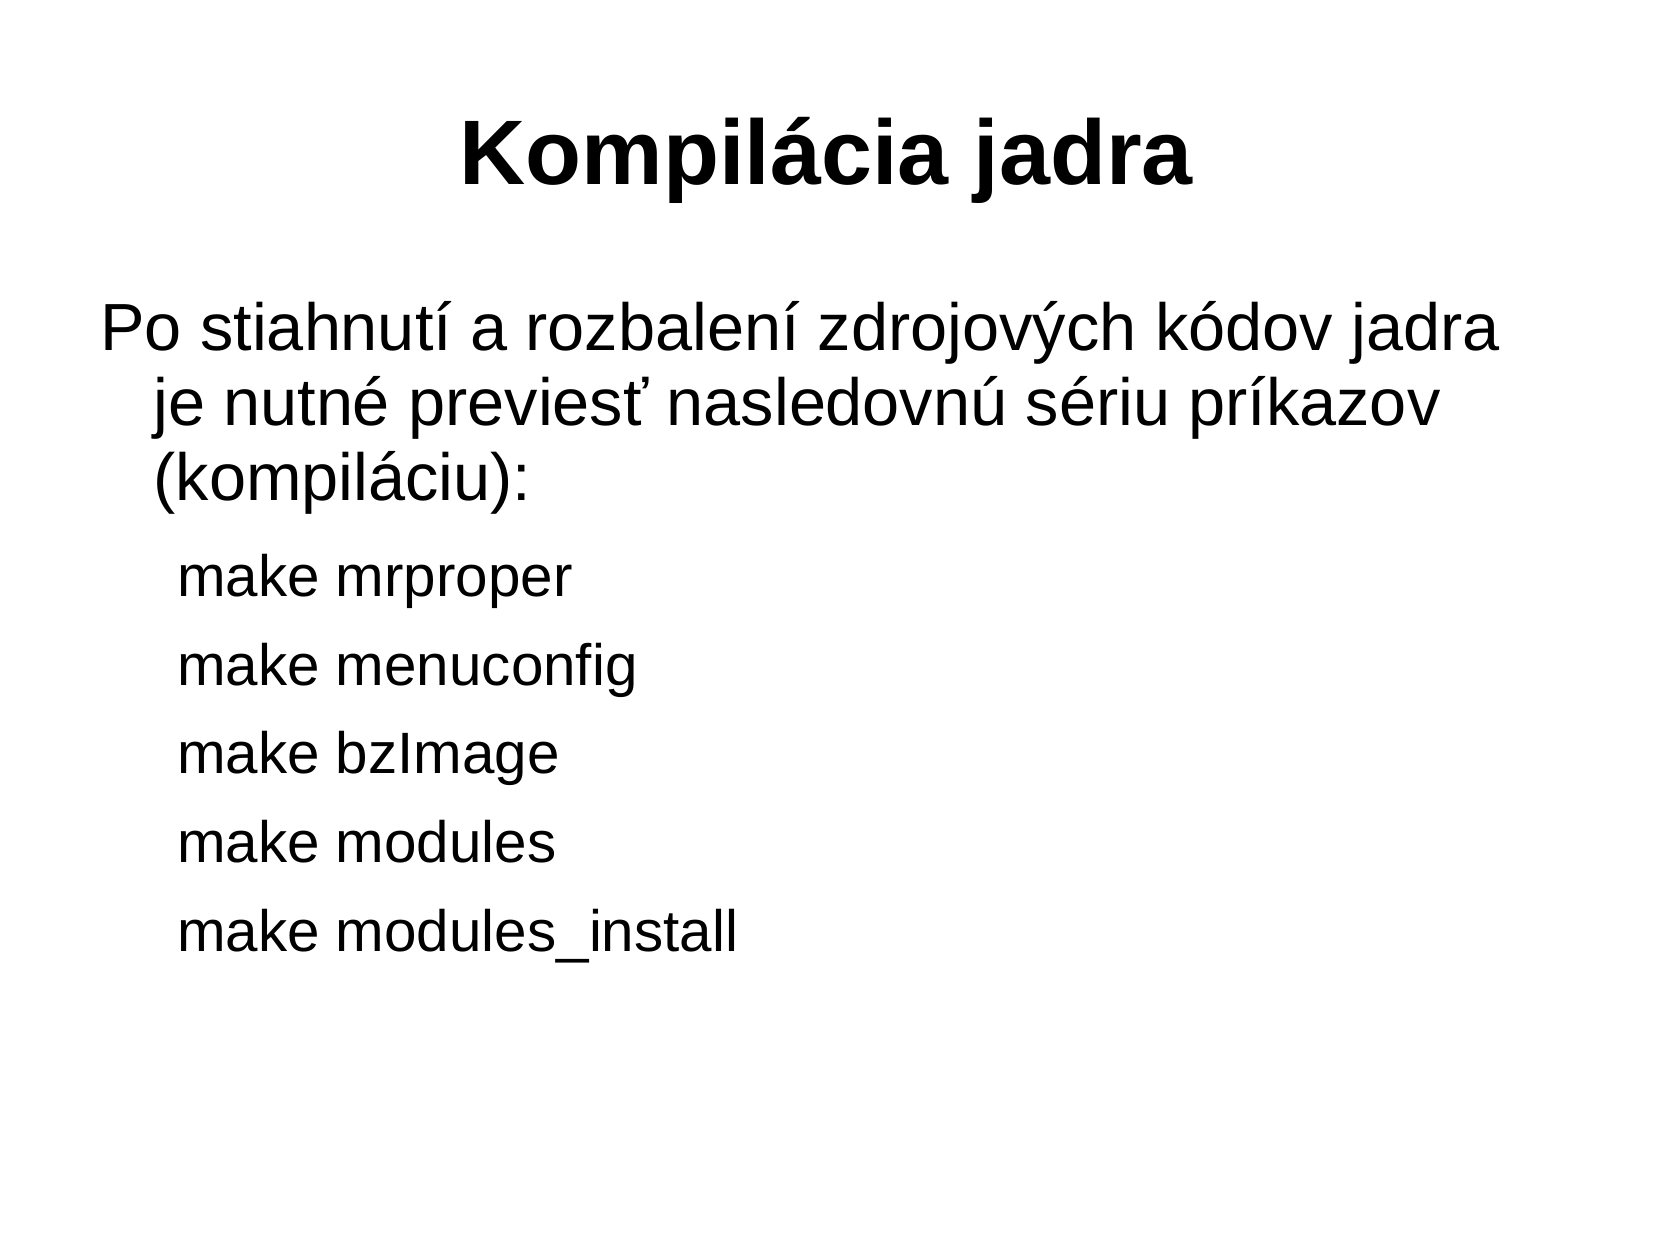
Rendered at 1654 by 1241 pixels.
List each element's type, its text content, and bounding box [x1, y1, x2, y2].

title Kompilácia jadra [82, 49, 1571, 257]
list Po stiahnutí a rozbalení zdrojových kódov jadra je nutné previesť nasledovnú sériu príkazov (kompiláciu): make mrproper make menuconfig make bzImage make modules make modules_install [82, 290, 1571, 1109]
